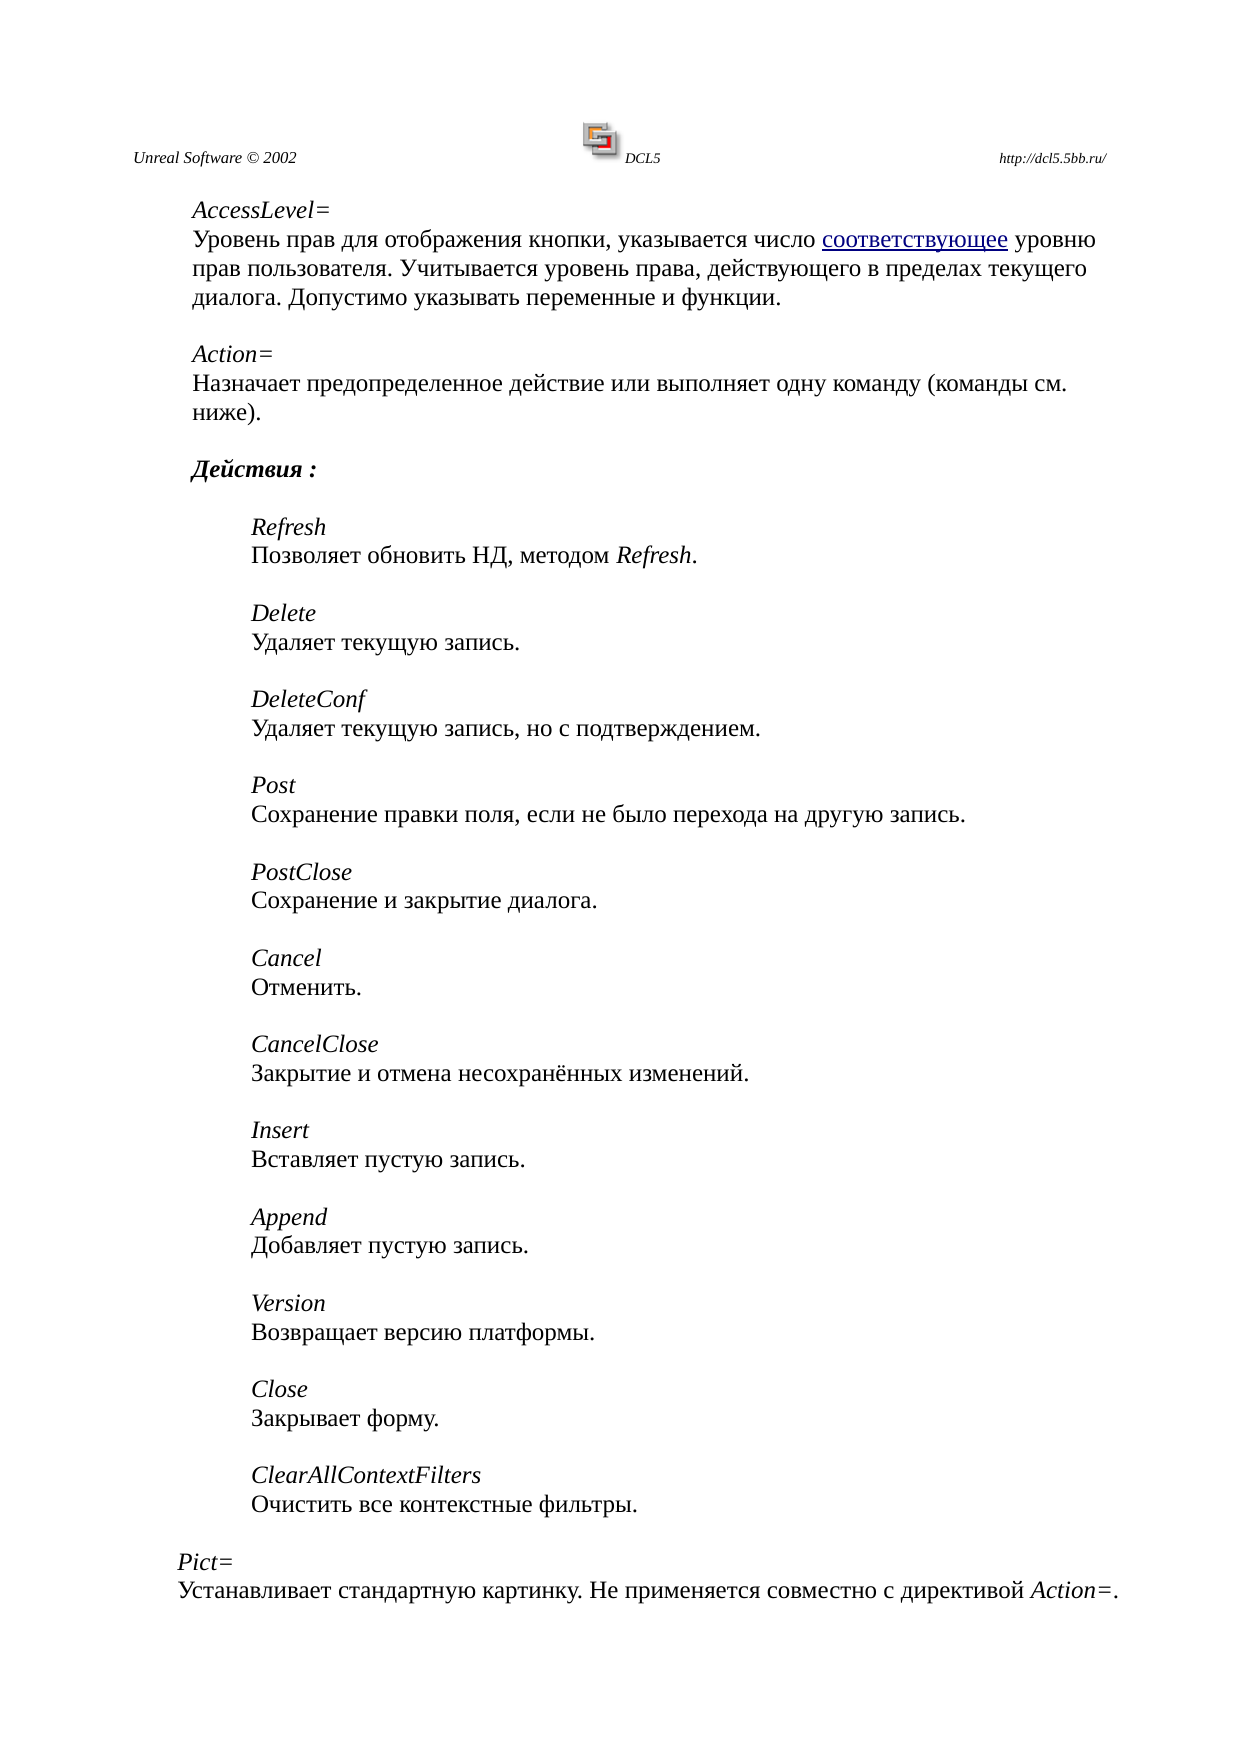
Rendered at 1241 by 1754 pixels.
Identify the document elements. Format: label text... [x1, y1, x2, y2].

text Позволяет обновить НД, методом Refresh. [177, 540, 1122, 569]
text Добавляет пустую запись. [177, 1230, 1122, 1259]
text Close [177, 1374, 1122, 1403]
text Сохранение правки поля, если не было перехода на другую запись. [177, 799, 1122, 828]
text Очистить все контекстные фильтры. [177, 1489, 1122, 1518]
text Отменить. [177, 972, 1122, 1000]
picture [579, 118, 625, 164]
text ClearAllContextFilters [177, 1460, 1122, 1489]
text Delete [177, 598, 1122, 627]
subtitle Action= [118, 339, 1122, 368]
text Назначает предопределенное действие или выполняет одну команду (команды см. ниже). [118, 368, 1122, 425]
text Append [177, 1202, 1122, 1230]
text Возвращает версию платформы. [177, 1317, 1122, 1345]
text Insert [177, 1115, 1122, 1144]
text DeleteConf [177, 684, 1122, 713]
text Вставляет пустую запись. [177, 1144, 1122, 1173]
text CancelClose [177, 1029, 1122, 1058]
text Post [177, 770, 1122, 799]
text Refresh [177, 512, 1122, 540]
text AccessLevel= [118, 195, 1122, 224]
text Сохранение и закрытие диалога. [177, 885, 1122, 914]
text Закрывает форму. [177, 1403, 1122, 1432]
text Уровень прав для отображения кнопки, указывается число соответствующее уровню прав пользователя. Учитывается уровень права, действующего в пределах текущего диалога. Допустимо указывать переменные и функции. [118, 224, 1122, 310]
text PostClose [177, 857, 1122, 885]
text Удаляет текущую запись, но с подтверждением. [177, 713, 1122, 742]
text Устанавливает стандартную картинку. Не применяется совместно с директивой Action=. [177, 1575, 1122, 1604]
text Pict= [177, 1547, 1122, 1575]
text Удаляет текущую запись. [177, 627, 1122, 655]
text Version [177, 1288, 1122, 1317]
text Действия : [118, 454, 1122, 483]
text Cancel [177, 943, 1122, 972]
text Закрытие и отмена несохранённых изменений. [177, 1058, 1122, 1087]
